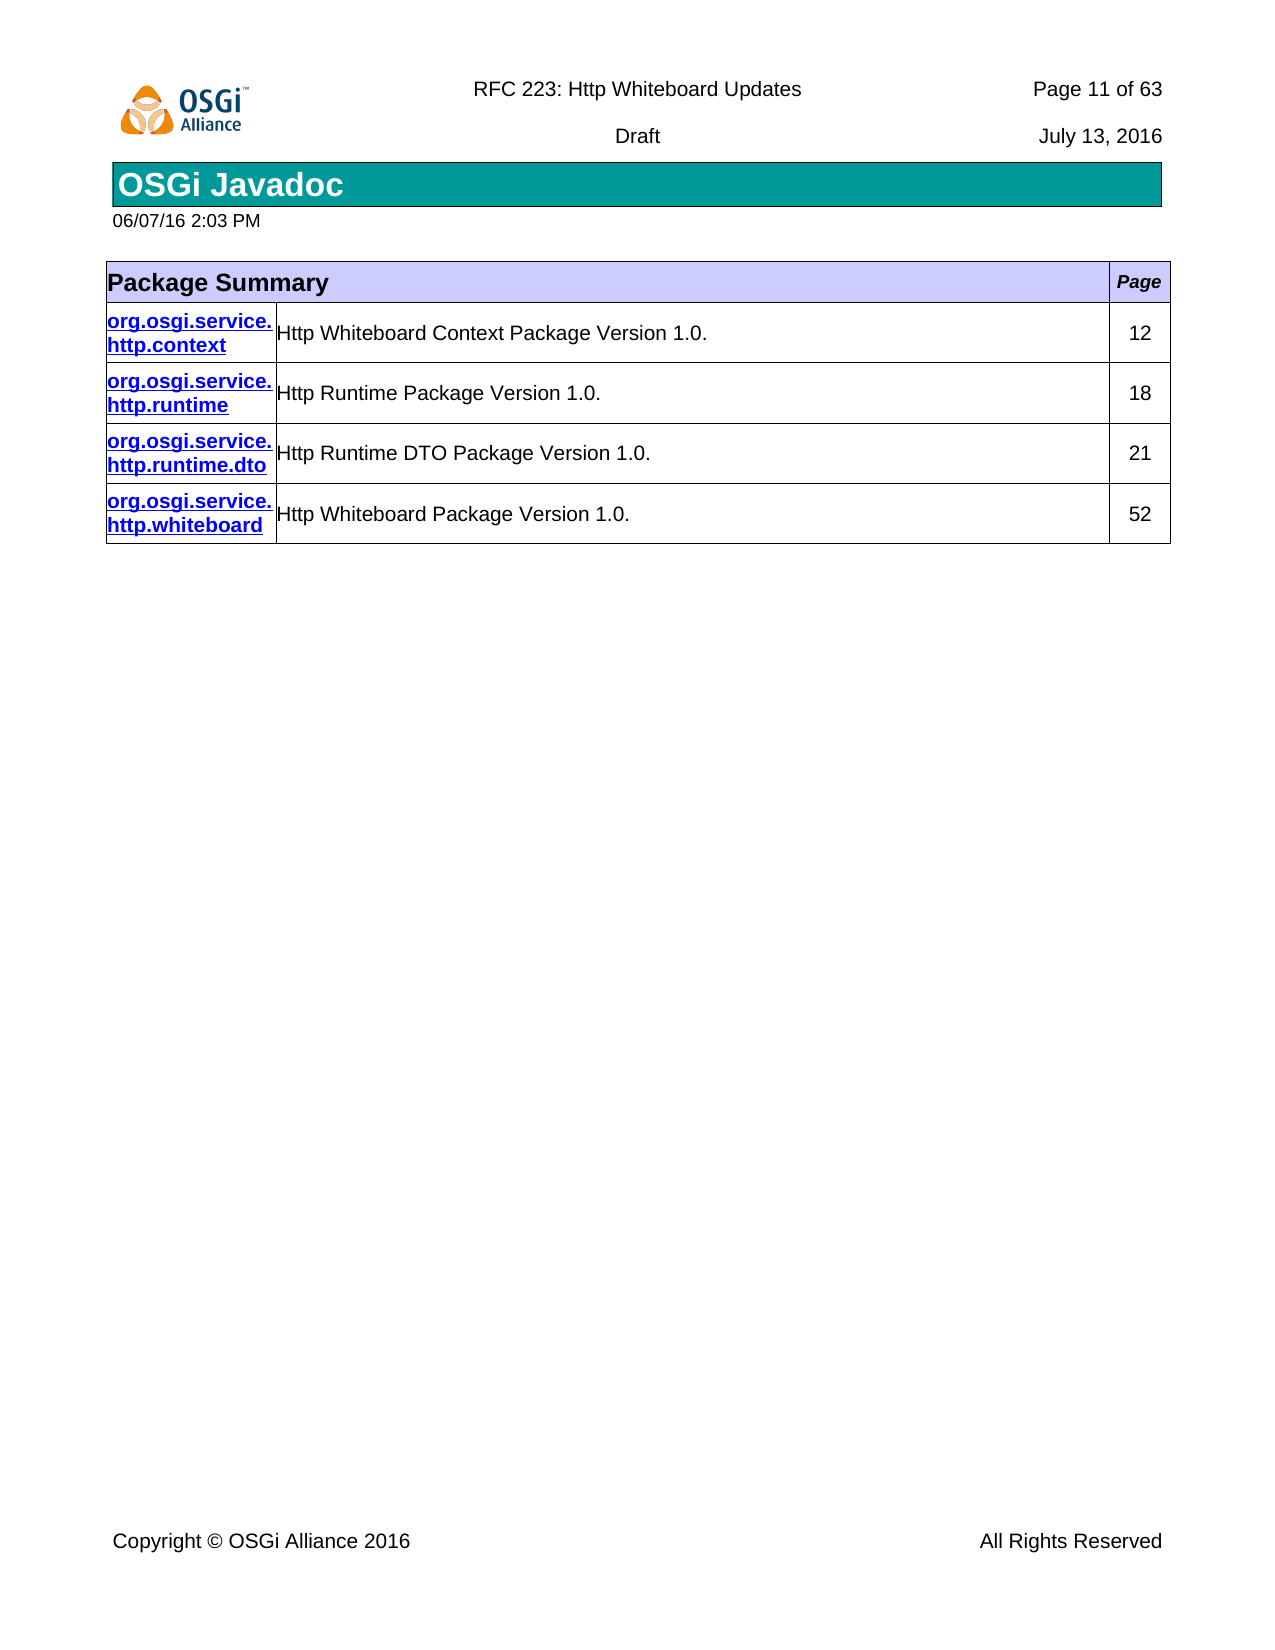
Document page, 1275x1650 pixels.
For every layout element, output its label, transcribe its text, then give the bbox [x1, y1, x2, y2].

table_cell Http Runtime DTO Package Version 1.0. [277, 424, 1109, 483]
table_cell 54 [1110, 484, 1170, 543]
table_cell org.osgi.service.http.runtime.dto [107, 424, 276, 483]
subtitle OSGi Javadoc [114, 163, 1161, 206]
table_cell org.osgi.service.http.runtime [107, 363, 276, 422]
table_cell Http Whiteboard Context Package Version 1.0. [277, 303, 1109, 362]
text 06/07/16 2:03 PM [112, 210, 1162, 232]
table_cell Http Runtime Package Version 1.0. [277, 363, 1109, 422]
table_cell 12 [1110, 303, 1170, 362]
table_header Page [1110, 262, 1170, 302]
table_cell Http Whiteboard Package Version 1.0. [277, 484, 1109, 543]
table_header Package Summary [107, 262, 1109, 302]
table_cell 18 [1110, 363, 1170, 422]
table_cell org.osgi.service.http.context [107, 303, 276, 362]
picture [113, 78, 257, 142]
table_cell 21 [1110, 424, 1170, 483]
table_cell org.osgi.service.http.whiteboard [107, 484, 276, 543]
